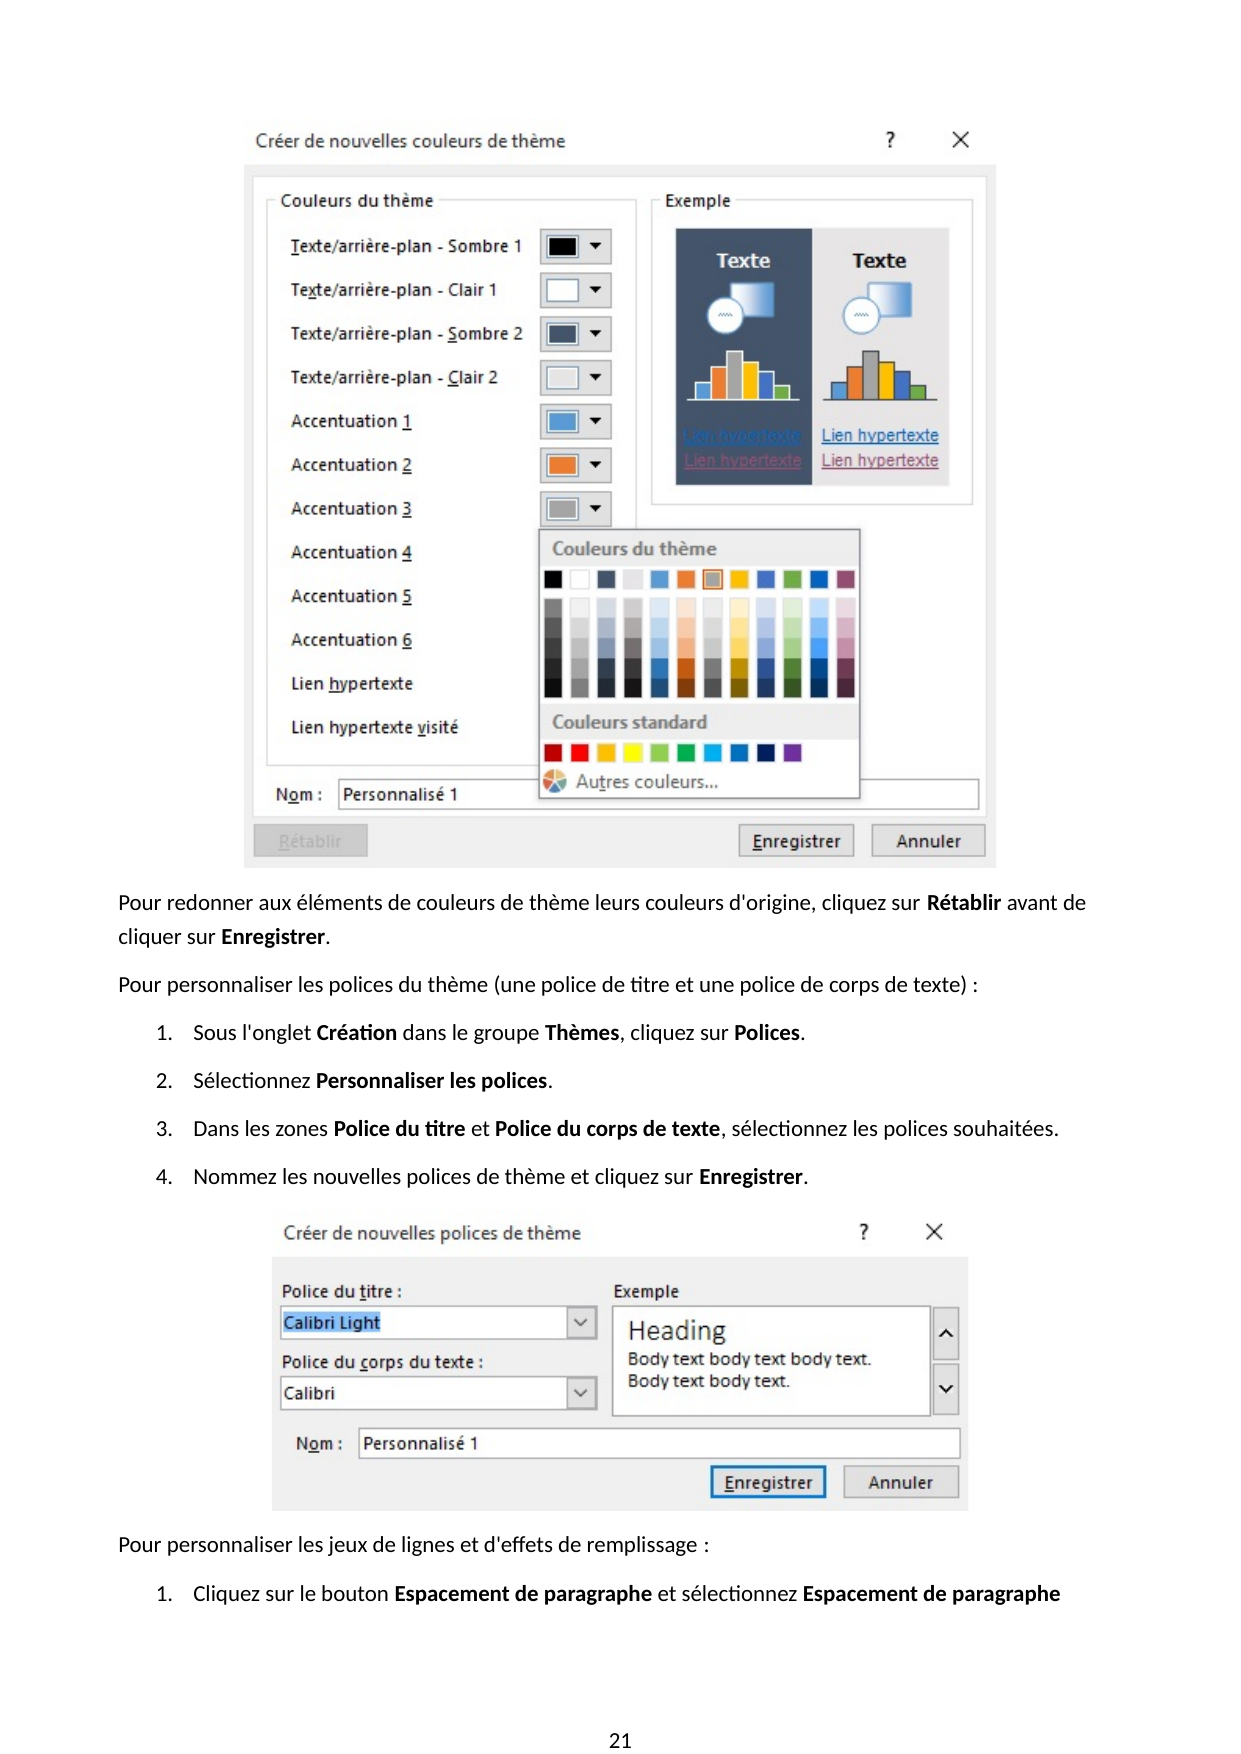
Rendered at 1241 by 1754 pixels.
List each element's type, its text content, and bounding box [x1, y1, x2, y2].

picture [271, 1210, 969, 1511]
text Pour personnaliser les polices du thème (une police de titre et une police de corps de texte) : [118, 970, 1122, 998]
picture [243, 118, 997, 868]
list Sélectionnez Personnaliser les polices. [156, 1066, 1122, 1094]
list Sous l'onglet Création dans le groupe Thèmes, cliquez sur Polices. [156, 1018, 1122, 1046]
text Pour redonner aux éléments de couleurs de thème leurs couleurs d'origine, cliquez sur Rétablir avant de cliquer sur Enregistrer. [118, 888, 1122, 950]
text Pour personnaliser les jeux de lignes et d'effets de remplissage : [118, 1531, 1122, 1559]
list Nommez les nouvelles polices de thème et cliquez sur Enregistrer. [156, 1162, 1122, 1190]
list Cliquez sur le bouton Espacement de paragraphe et sélectionnez Espacement de paragraphe [156, 1579, 1122, 1607]
list Dans les zones Police du titre et Police du corps de texte, sélectionnez les polices souhaitées. [156, 1114, 1122, 1142]
